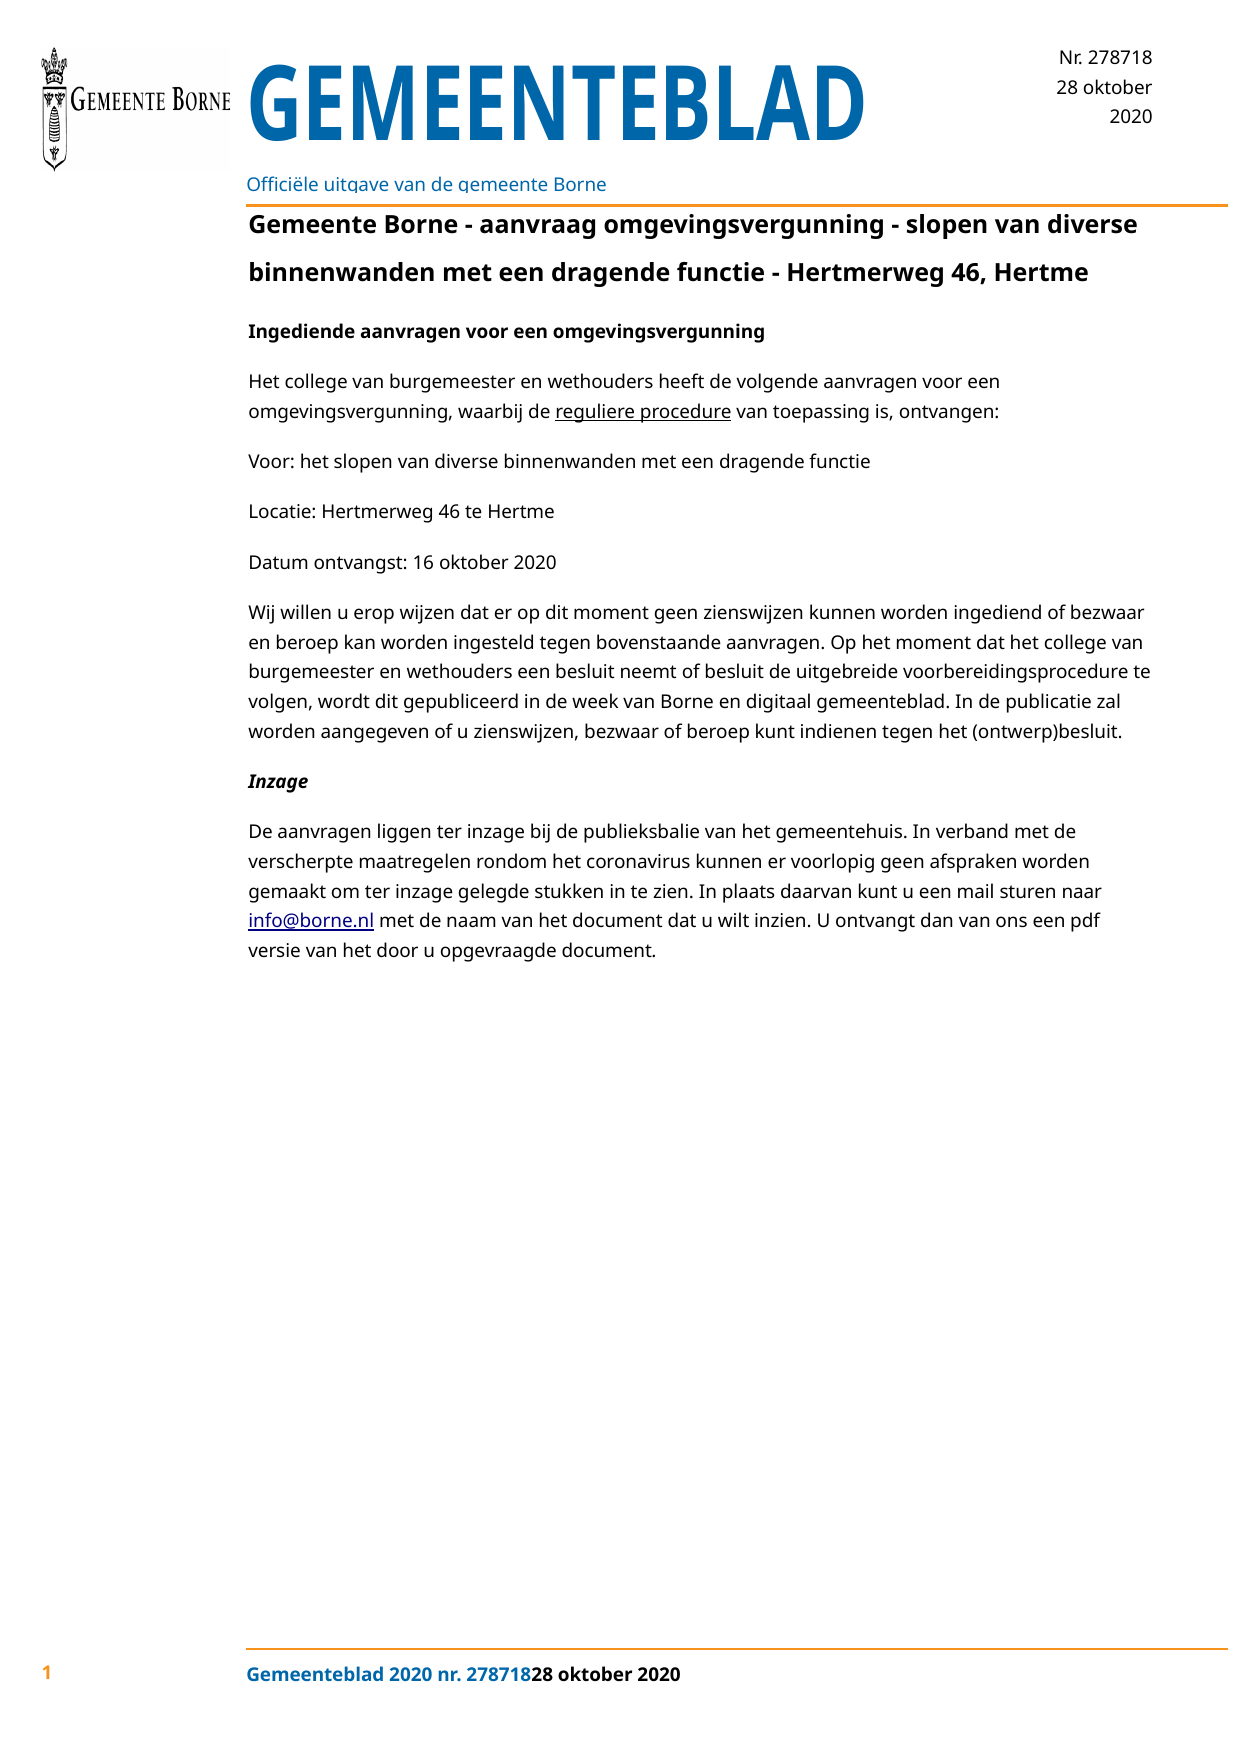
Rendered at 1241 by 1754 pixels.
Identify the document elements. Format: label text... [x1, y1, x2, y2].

text Voor: het slopen van diverse binnenwanden met een dragende functie [248, 448, 1152, 474]
picture [41, 47, 231, 172]
text Datum ontvangst: 16 oktober 2020 [248, 549, 1152, 575]
text Gemeente Borne - aanvraag omgevingsvergunning - slopen van diverse binnenwanden met een dragende functie - Hertmerweg 46, Hertme [248, 207, 1152, 288]
text De aanvragen liggen ter inzage bij de publieksbalie van het gemeentehuis. In verband met de verscherpte maatregelen rondom het coronavirus kunnen er voorlopig geen afspraken worden gemaakt om ter inzage gelegde stukken in te zien. In plaats daarvan kunt u een mail sturen naar info@borne.nl met de naam van het document dat u wilt inzien. U ontvangt dan van ons een pdf versie van het door u opgevraagde document. [248, 819, 1152, 963]
text Locatie: Hertmerweg 46 te Hertme [248, 499, 1152, 524]
text Inzage [248, 768, 1152, 794]
text Wij willen u erop wijzen dat er op dit moment geen zienswijzen kunnen worden ingediend of bezwaar en beroep kan worden ingesteld tegen bovenstaande aanvragen. Op het moment dat het college van burgemeester en wethouders een besluit neemt of besluit de uitgebreide voorbereidingsprocedure te volgen, wordt dit gepubliceerd in de week van Borne en digitaal gemeenteblad. In de publicatie zal worden aangegeven of u zienswijzen, bezwaar of beroep kunt indienen tegen het (ontwerp)besluit. [248, 599, 1152, 744]
text Het college van burgemeester en wethouders heeft de volgende aanvragen voor een omgevingsvergunning, waarbij de reguliere procedure van toepassing is, ontvangen: [248, 368, 1152, 424]
text Ingediende aanvragen voor een omgevingsvergunning [248, 318, 1152, 344]
